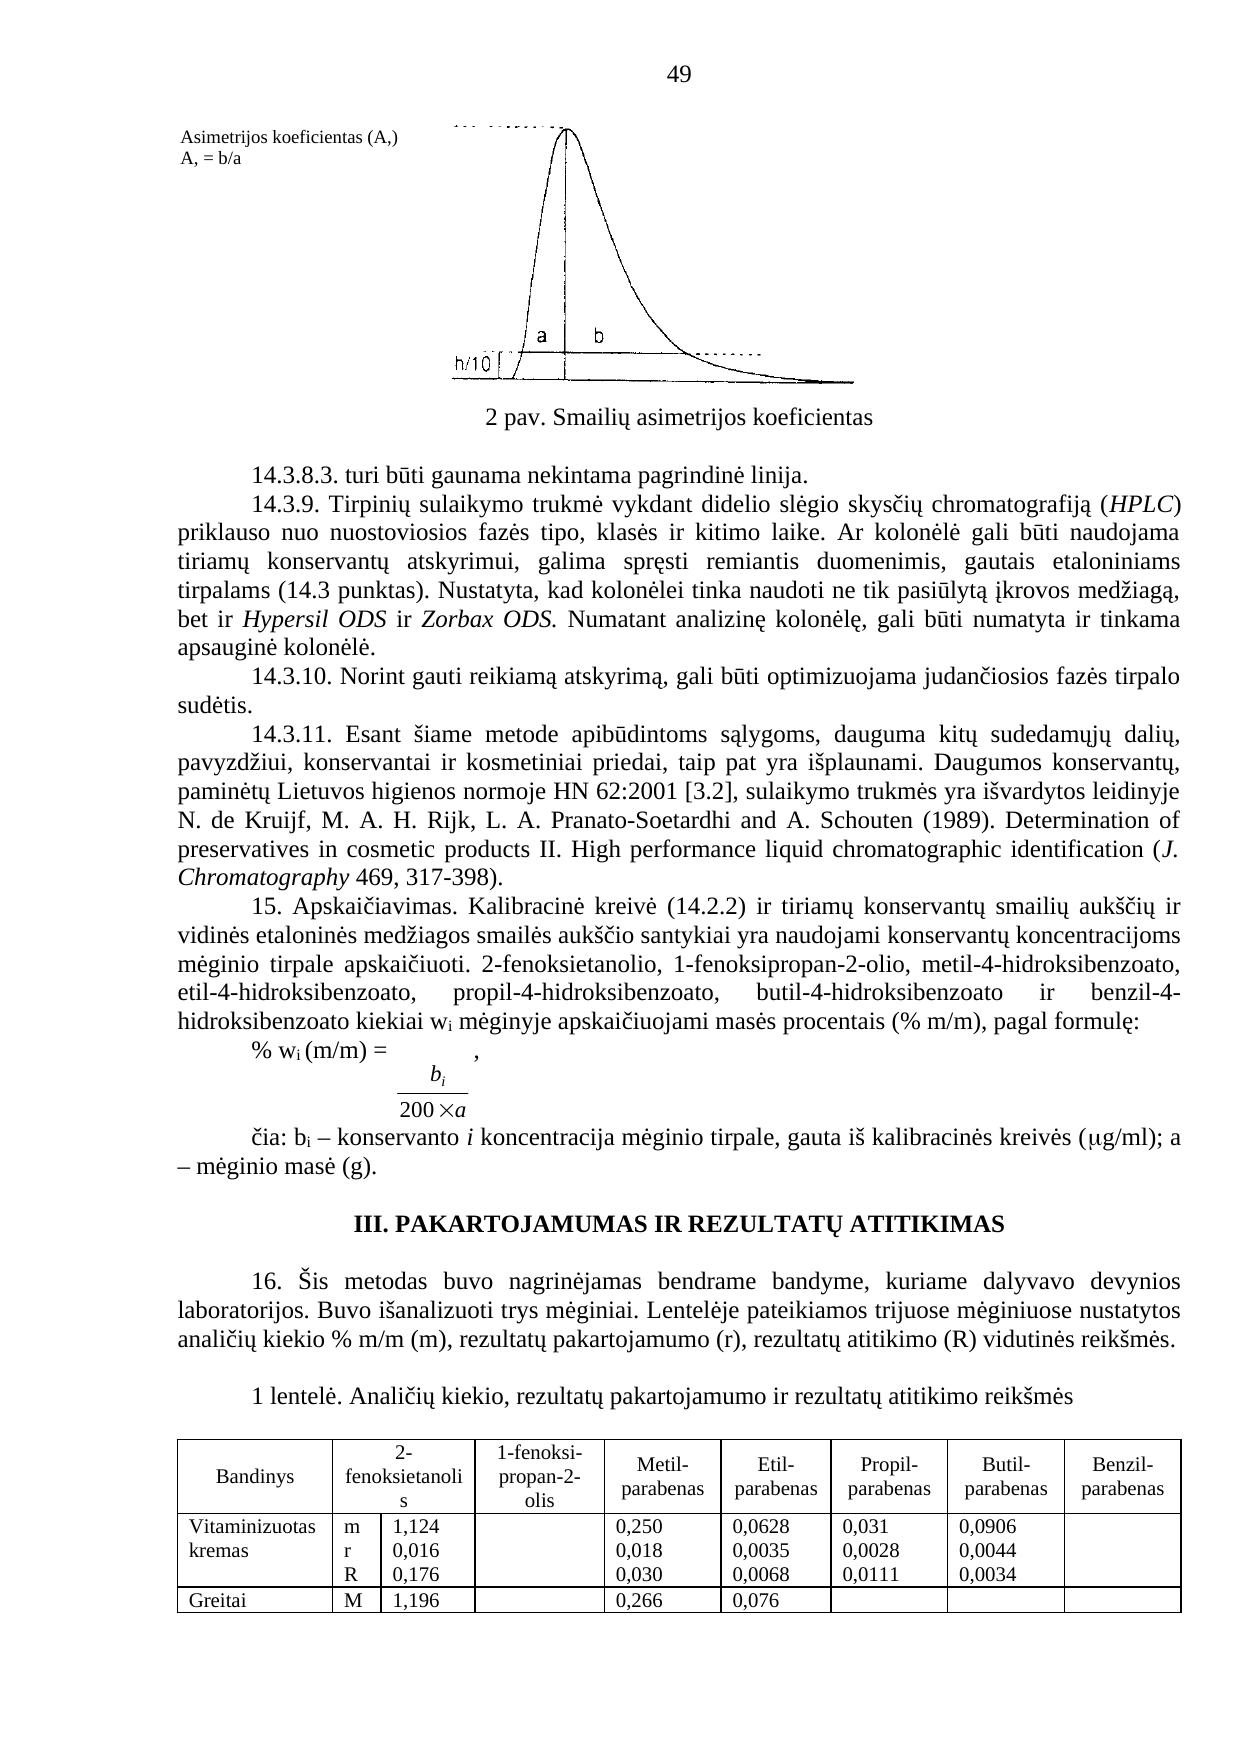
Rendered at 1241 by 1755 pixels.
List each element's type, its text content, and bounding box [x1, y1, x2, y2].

table_cell m r R [333, 1514, 380, 1586]
table_cell M [333, 1588, 380, 1612]
table_header Benzil-parabenas [1065, 1440, 1180, 1512]
text 2 pav. Smailių asimetrijos koeficientas [177, 402, 1181, 431]
text A, = b/a [180, 147, 408, 169]
table_cell [476, 1588, 604, 1612]
text 14.3.11. Esant šiame metode apibūdintoms sąlygoms, dauguma kitų sudedamųjų dalių, pavyzdžiui, konservantai ir kosmetiniai priedai, taip pat yra išplaunami. Daugumos konservantų, paminėtų Lietuvos higienos normoje HN 62:2001 [3.2], sulaikymo trukmės yra išvardytos leidinyje N. de Kruijf, M. A. H. Rijk, L. A. Pranato-Soetardhi and A. Schouten (1989). Determination of preservatives in cosmetic products II. High performance liquid chromatographic identification (J. Chromatography 469, 317-398). [177, 719, 1181, 891]
text III. Pakartojamumas IR REZULTATŲ ATITIKIMAS [177, 1209, 1181, 1237]
table_cell 1,124 0,016 0,176 [382, 1514, 474, 1586]
table_cell Vitaminizuotas kremas [178, 1514, 332, 1586]
text 16. Šis metodas buvo nagrinėjamas bendrame bandyme, kuriame dalyvavo devynios laboratorijos. Buvo išanalizuoti trys mėginiai. Lentelėje pateikiamos trijuose mėginiuose nustatytos analičių kiekio % m/m (m), rezultatų pakartojamumo (r), rezultatų atitikimo (R) vidutinės reikšmės. [177, 1266, 1181, 1352]
table_cell Greitai [178, 1588, 332, 1612]
text 14.3.9. Tirpinių sulaikymo trukmė vykdant didelio slėgio skysčių chromatografiją (HPLC) priklauso nuo nuostoviosios fazės tipo, klasės ir kitimo laike. Ar kolonėlė gali būti naudojama tiriamų konservantų atskyrimui, galima spręsti remiantis duomenimis, gautais etaloniniams tirpalams (14.3 punktas). Nustatyta, kad kolonėlei tinka naudoti ne tik pasiūlytą įkrovos medžiagą, bet ir Hypersil ODS ir Zorbax ODS. Numatant analizinę kolonėlę, gali būti numatyta ir tinkama apsauginė kolonėlė. [177, 489, 1181, 661]
text Asimetrijos koeficientas (A,) [180, 126, 408, 147]
table_header Metil-parabenas [605, 1440, 720, 1512]
table_cell [948, 1588, 1064, 1612]
table_cell 0,250 0,018 0,030 [605, 1514, 720, 1586]
table_cell [1065, 1514, 1180, 1586]
text 15. Apskaičiavimas. Kalibracinė kreivė (14.2.2) ir tiriamų konservantų smailių aukščių ir vidinės etaloninės medžiagos smailės aukščio santykiai yra naudojami konservantų koncentracijoms mėginio tirpale apskaičiuoti. 2-fenoksietanolio, 1-fenoksipropan-2-olio, metil-4-hidroksibenzoato, etil-4-hidroksibenzoato, propil-4-hidroksibenzoato, butil-4-hidroksibenzoato ir benzil-4-hidroksibenzoato kiekiai wi mėginyje apskaičiuojami masės procentais (% m/m), pagal formulę: [177, 891, 1181, 1035]
table_header 1-fenoksi-propan-2-olis [476, 1440, 604, 1512]
table_header Etil-parabenas [722, 1440, 830, 1512]
table_header Bandinys [178, 1440, 332, 1512]
table_header 2-fenoksietanolis [333, 1440, 474, 1512]
text % wi (m/m) = , [177, 1035, 1181, 1122]
table_cell [832, 1588, 947, 1612]
table_cell 0,0628 0,0035 0,0068 [722, 1514, 830, 1586]
text 1 lentelė. Analičių kiekio, rezultatų pakartojamumo ir rezultatų atitikimo reikšmės [177, 1381, 1181, 1410]
table_header Butil-parabenas [948, 1440, 1064, 1512]
table_header Propil-parabenas [832, 1440, 947, 1512]
table_cell 0,076 [722, 1588, 830, 1612]
table_cell 1,196 [382, 1588, 474, 1612]
table_cell 0,031 0,0028 0,0111 [832, 1514, 947, 1586]
text čia: bi – konservanto i koncentracija mėginio tirpale, gauta iš kalibracinės kreivės (g/ml); a – mėginio masė (g). [177, 1122, 1181, 1180]
table_cell 0,0906 0,0044 0,0034 [948, 1514, 1064, 1586]
table_cell 0,266 [605, 1588, 720, 1612]
text 14.3.8.3. turi būti gaunama nekintama pagrindinė linija. [177, 460, 1181, 489]
table_cell [476, 1514, 604, 1586]
table_cell [1065, 1588, 1180, 1612]
text 14.3.10. Norint gauti reikiamą atskyrimą, gali būti optimizuojama judančiosios fazės tirpalo sudėtis. [177, 661, 1181, 719]
